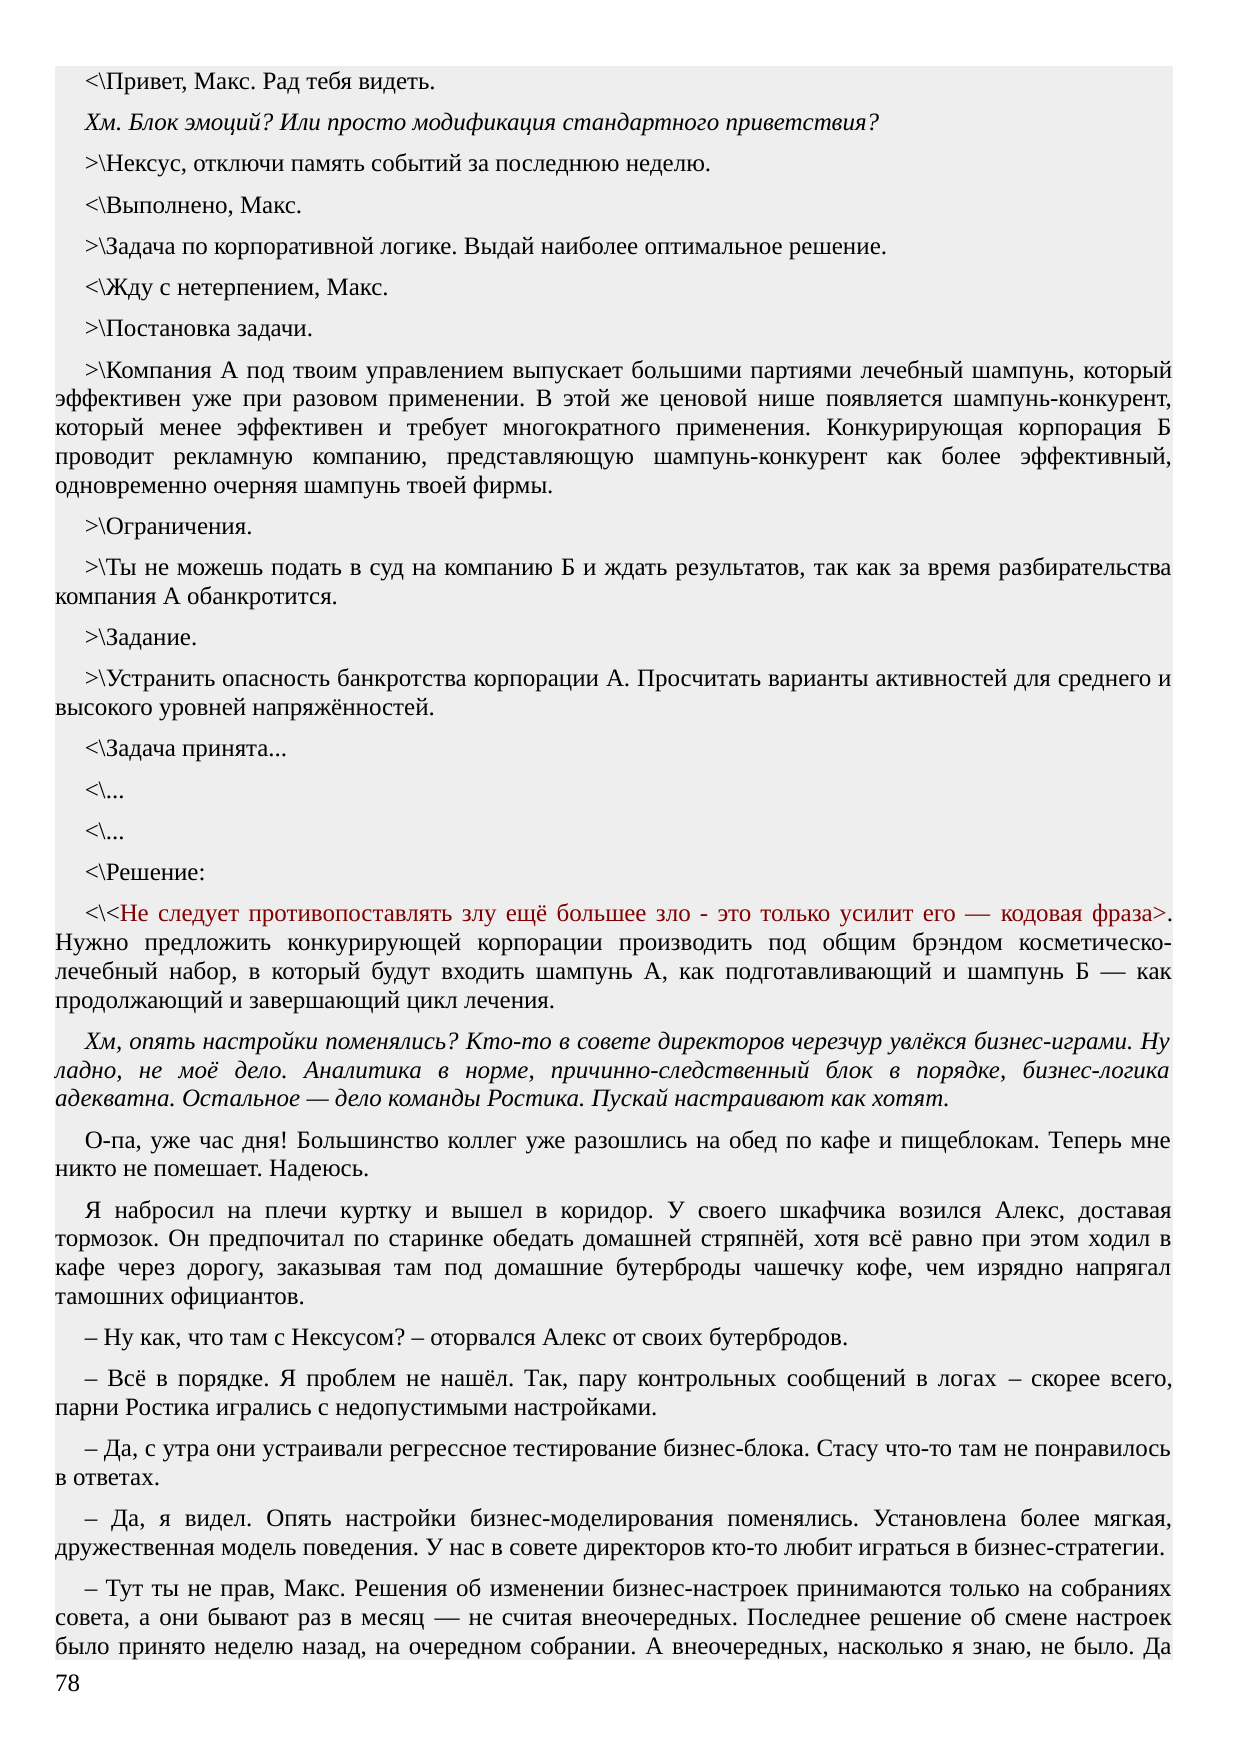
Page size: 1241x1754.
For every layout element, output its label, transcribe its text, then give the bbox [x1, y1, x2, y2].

text <\... [55, 816, 1173, 845]
text >\Постановка задачи. [55, 313, 1173, 342]
text О-па, уже час дня! Большинство коллег уже разошлись на обед по кафе и пищеблокам. Теперь мне никто не помешает. Надеюсь. [55, 1125, 1173, 1182]
text – Да, я видел. Опять настройки бизнес-моделирования поменялись. Установлена более мягкая, дружественная модель поведения. У нас в совете директоров кто-то любит играться в бизнес-стратегии. [55, 1503, 1173, 1561]
text – Тут ты не прав, Макс. Решения об изменении бизнес-настроек принимаются только на собраниях совета, а они бывают раз в месяц — не считая внеочередных. Последнее решение об смене настроек было принято неделю назад, на очередном собрании. А внеочередных, насколько я знаю, не было. Да [55, 1573, 1173, 1660]
text >\Компания А под твоим управлением выпускает большими партиями лечебный шампунь, который эффективен уже при разовом применении. В этой же ценовой нише появляется шампунь-конкурент, который менее эффективен и требует многократного применения. Конкурирующая корпорация Б проводит рекламную компанию, представляющую шампунь-конкурент как более эффективный, одновременно очерняя шампунь твоей фирмы. [55, 355, 1173, 498]
text >\Устранить опасность банкротства корпорации А. Просчитать варианты активностей для среднего и высокого уровней напряжённостей. [55, 663, 1173, 721]
text Хм. Блок эмоций? Или просто модификация стандартного приветствия? [55, 107, 1173, 136]
text >\Задание. [55, 622, 1173, 651]
text <\Решение: [55, 857, 1173, 886]
text – Ну как, что там с Нексусом? – оторвался Алекс от своих бутербродов. [55, 1322, 1173, 1351]
text <\Выполнено, Макс. [55, 190, 1173, 218]
text >\Нексус, отключи память событий за последнюю неделю. [55, 148, 1173, 177]
text >\Ограничения. [55, 511, 1173, 540]
text <\... [55, 775, 1173, 803]
text <\Привет, Макс. Рад тебя видеть. [55, 66, 1173, 95]
text – Всё в порядке. Я проблем не нашёл. Так, пару контрольных сообщений в логах – скорее всего, парни Ростика игрались с недопустимыми настройками. [55, 1363, 1173, 1421]
text >\Ты не можешь подать в суд на компанию Б и ждать результатов, так как за время разбирательства компания А обанкротится. [55, 552, 1173, 610]
text Я набросил на плечи куртку и вышел в коридор. У своего шкафчика возился Алекс, доставая тормозок. Он предпочитал по старинке обедать домашней стряпнёй, хотя всё равно при этом ходил в кафе через дорогу, заказывая там под домашние бутерброды чашечку кофе, чем изрядно напрягал тамошних официантов. [55, 1195, 1173, 1310]
text – Да, с утра они устраивали регрессное тестирование бизнес-блока. Стасу что-то там не понравилось в ответах. [55, 1433, 1173, 1491]
text Хм, опять настройки поменялись? Кто-то в совете директоров черезчур увлёкся бизнес-играми. Ну ладно, не моё дело. Аналитика в норме, причинно-следственный блок в порядке, бизнес-логика адекватна. Остальное — дело команды Ростика. Пускай настраивают как хотят. [55, 1026, 1173, 1112]
text <\<Не следует противопоставлять злу ещё большее зло - это только усилит его — кодовая фраза>. Нужно предложить конкурирующей корпорации производить под общим брэндом косметическо-лечебный набор, в который будут входить шампунь А, как подготавливающий и шампунь Б — как продолжающий и завершающий цикл лечения. [55, 898, 1173, 1013]
text >\Задача по корпоративной логике. Выдай наиболее оптимальное решение. [55, 231, 1173, 260]
text <\Задача принята... [55, 733, 1173, 762]
text <\Жду с нетерпением, Макс. [55, 272, 1173, 301]
